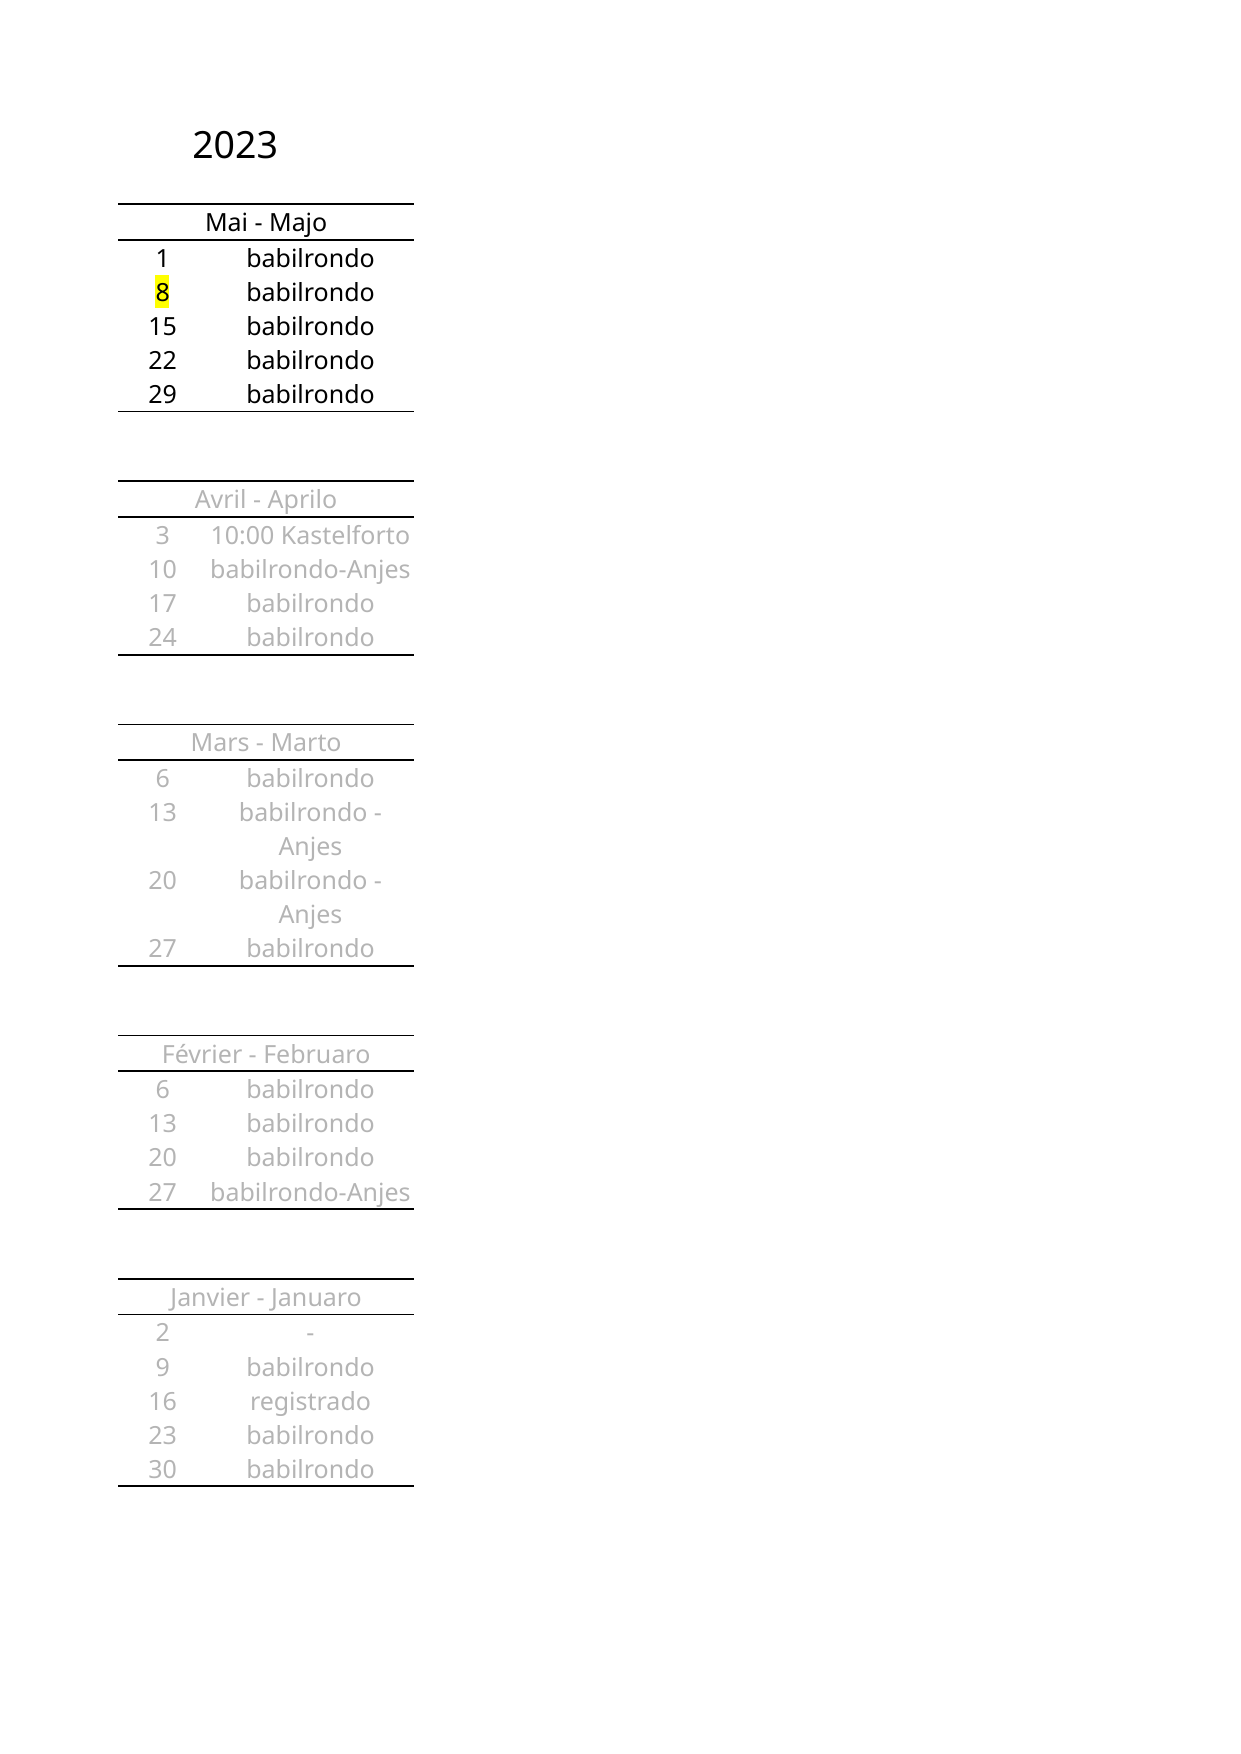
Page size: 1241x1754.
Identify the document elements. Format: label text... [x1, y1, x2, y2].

table_header Mai - Majo [118, 205, 414, 239]
table_cell 30 [118, 1451, 207, 1485]
table_cell 23 [118, 1417, 207, 1451]
text 2023 [118, 118, 1122, 169]
table_cell 15 [118, 309, 207, 343]
table_cell babilrondo [207, 1417, 414, 1451]
table_cell 20 [118, 1140, 207, 1174]
table_cell 16 [118, 1383, 207, 1417]
table_cell babilrondo [207, 586, 414, 620]
table_cell - [207, 1315, 414, 1349]
table_cell babilrondo-Anjes [207, 1174, 414, 1208]
table_cell 13 [118, 1106, 207, 1140]
table_cell babilrondo - Anjes [207, 795, 414, 863]
table_cell babilrondo [207, 620, 414, 654]
table_cell registrado [207, 1383, 414, 1417]
table_header Janvier - Januaro [118, 1280, 414, 1313]
table_cell 6 [118, 761, 207, 795]
table_header Mars - Marto [118, 725, 414, 759]
table_cell babilrondo - Anjes [207, 863, 414, 931]
table_cell 24 [118, 620, 207, 654]
table_cell babilrondo [207, 1349, 414, 1383]
table_cell 8 [118, 275, 207, 308]
table_cell babilrondo [207, 1106, 414, 1140]
table_cell 29 [118, 377, 207, 411]
table_cell 9 [118, 1349, 207, 1383]
table_header Février - Februaro [118, 1036, 414, 1070]
table_cell babilrondo [207, 1451, 414, 1485]
table_cell 20 [118, 863, 207, 931]
table_cell babilrondo [207, 1140, 414, 1174]
table_cell 27 [118, 931, 207, 965]
table_cell babilrondo [207, 931, 414, 965]
table_cell babilrondo-Anjes [207, 552, 414, 586]
table_cell babilrondo [207, 309, 414, 343]
table_cell babilrondo [207, 761, 414, 795]
table_cell 6 [118, 1072, 207, 1106]
table_cell 13 [118, 795, 207, 863]
table_cell 27 [118, 1174, 207, 1208]
table_cell 17 [118, 586, 207, 620]
table_cell babilrondo [207, 377, 414, 411]
table_cell babilrondo [207, 275, 414, 308]
table_cell babilrondo [207, 1072, 414, 1106]
table_cell 1 [118, 241, 207, 274]
table_cell babilrondo [207, 343, 414, 377]
table_cell 10:00 Kastelforto [207, 518, 414, 552]
table_cell 22 [118, 343, 207, 377]
table_cell 10 [118, 552, 207, 586]
table_cell 3 [118, 518, 207, 552]
table_cell 2 [118, 1315, 207, 1349]
table_cell babilrondo [207, 241, 414, 274]
table_header Avril - Aprilo [118, 482, 414, 516]
